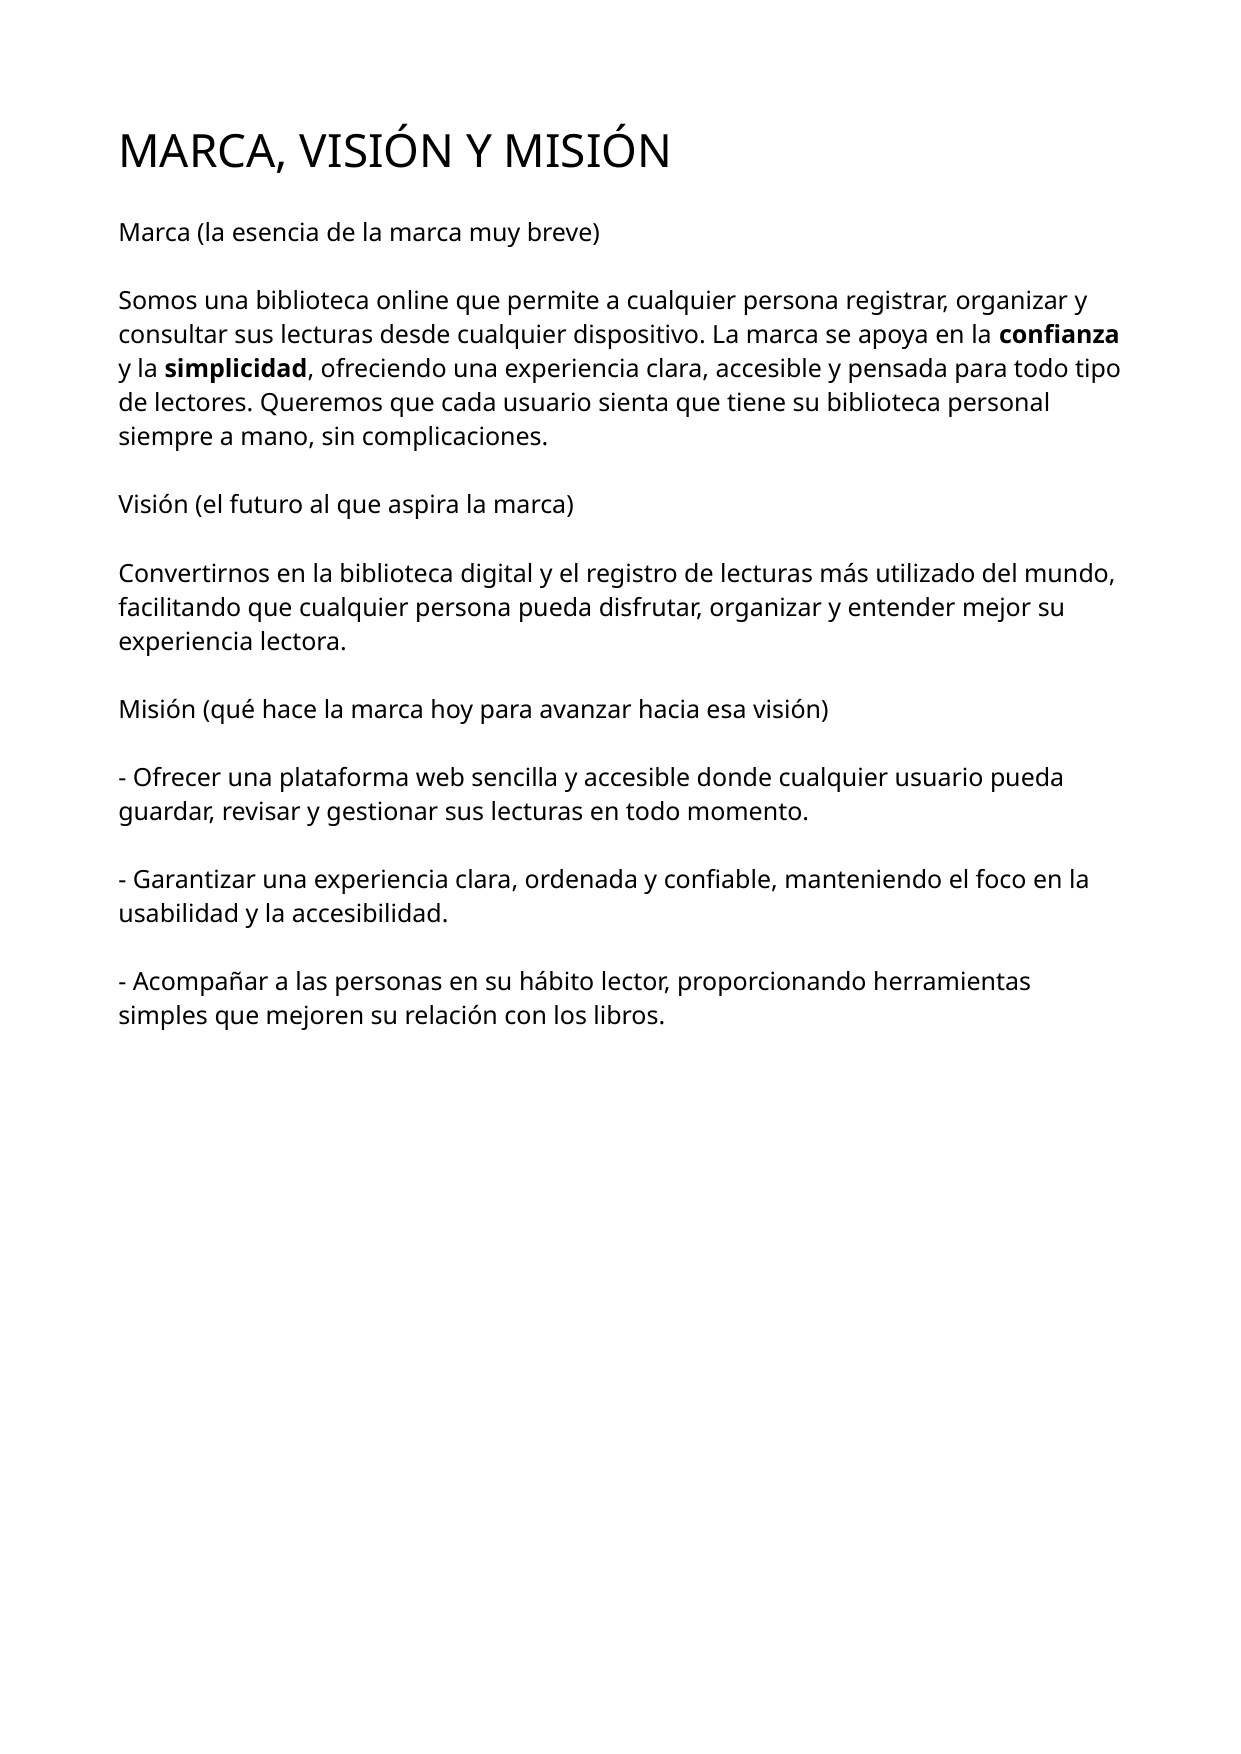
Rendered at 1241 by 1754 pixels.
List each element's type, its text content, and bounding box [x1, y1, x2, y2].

text Convertirnos en la biblioteca digital y el registro de lecturas más utilizado del mundo, facilitando que cualquier persona pueda disfrutar, organizar y entender mejor su experiencia lectora. [118, 555, 1122, 657]
text - Garantizar una experiencia clara, ordenada y confiable, manteniendo el foco en la usabilidad y la accesibilidad. [118, 862, 1122, 930]
text Misión (qué hace la marca hoy para avanzar hacia esa visión) [118, 691, 1122, 726]
text MARCA, VISIÓN Y MISIÓN [118, 118, 1122, 181]
text - Ofrecer una plataforma web sencilla y accesible donde cualquier usuario pueda guardar, revisar y gestionar sus lecturas en todo momento. [118, 759, 1122, 828]
text Visión (el futuro al que aspira la marca) [118, 487, 1122, 521]
text - Acompañar a las personas en su hábito lector, proporcionando herramientas simples que mejoren su relación con los libros. [118, 964, 1122, 1032]
text Marca (la esencia de la marca muy breve) [118, 214, 1122, 249]
text Somos una biblioteca online que permite a cualquier persona registrar, organizar y consultar sus lecturas desde cualquier dispositivo. La marca se apoya en la confianza y la simplicidad, ofreciendo una experiencia clara, accesible y pensada para todo tipo de lectores. Queremos que cada usuario sienta que tiene su biblioteca personal siempre a mano, sin complicaciones. [118, 283, 1122, 453]
